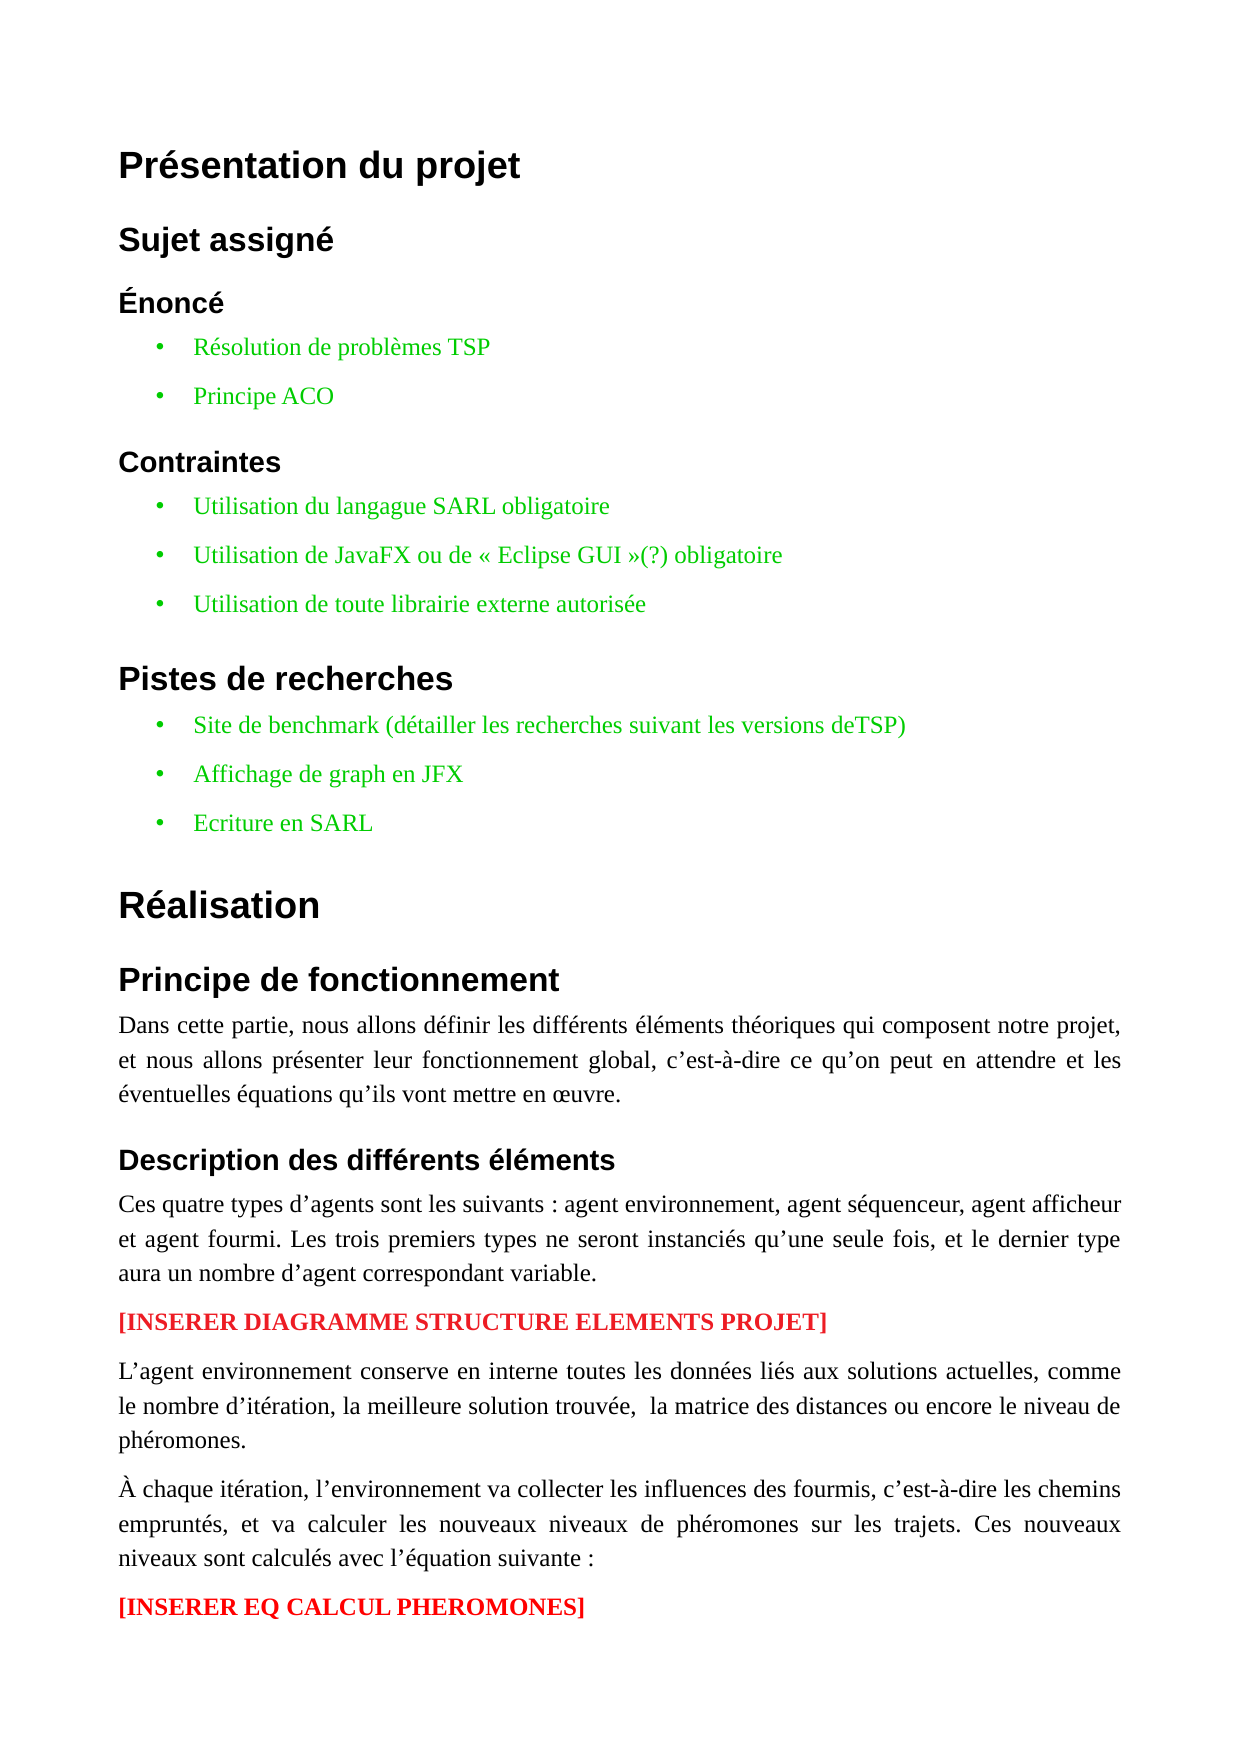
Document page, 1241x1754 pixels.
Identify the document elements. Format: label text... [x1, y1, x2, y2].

list Résolution de problèmes TSP [156, 332, 1122, 361]
text Dans cette partie, nous allons définir les différents éléments théoriques qui composent notre projet, et nous allons présenter leur fonctionnement global, c’est-à-dire ce qu’on peut en attendre et les éventuelles équations qu’ils vont mettre en œuvre. [118, 1011, 1122, 1108]
subtitle Réalisation [118, 882, 1122, 926]
subtitle Principe de fonctionnement [118, 959, 1122, 998]
list Utilisation de JavaFX ou de « Eclipse GUI »(?) obligatoire [156, 540, 1122, 569]
text Ces quatre types d’agents sont les suivants : agent environnement, agent séquenceur, agent afficheur et agent fourmi. Les trois premiers types ne seront instanciés qu’une seule fois, et le dernier type aura un nombre d’agent correspondant variable. [118, 1189, 1122, 1287]
list Utilisation de toute librairie externe autorisée [156, 589, 1122, 618]
subtitle Énoncé [118, 286, 1122, 319]
list Ecriture en SARL [156, 808, 1122, 837]
subtitle Sujet assigné [118, 220, 1122, 259]
subtitle Pistes de recherches [118, 659, 1122, 698]
list Utilisation du langague SARL obligatoire [156, 491, 1122, 520]
text L’agent environnement conserve en interne toutes les données liés aux solutions actuelles, comme le nombre d’itération, la meilleure solution trouvée, la matrice des distances ou encore le niveau de phéromones. [118, 1356, 1122, 1454]
subtitle Contraintes [118, 445, 1122, 478]
list Affichage de graph en JFX [156, 759, 1122, 788]
subtitle Présentation du projet [118, 143, 1122, 187]
text [INSERER EQ CALCUL PHEROMONES] [118, 1592, 1122, 1621]
text [INSERER DIAGRAMME STRUCTURE ELEMENTS PROJET] [118, 1307, 1122, 1336]
text À chaque itération, l’environnement va collecter les influences des fourmis, c’est-à-dire les chemins empruntés, et va calculer les nouveaux niveaux de phéromones sur les trajets. Ces nouveaux niveaux sont calculés avec l’équation suivante : [118, 1474, 1122, 1572]
list Principe ACO [156, 381, 1122, 410]
subtitle Description des différents éléments [118, 1143, 1122, 1177]
list Site de benchmark (détailler les recherches suivant les versions deTSP) [156, 710, 1122, 739]
